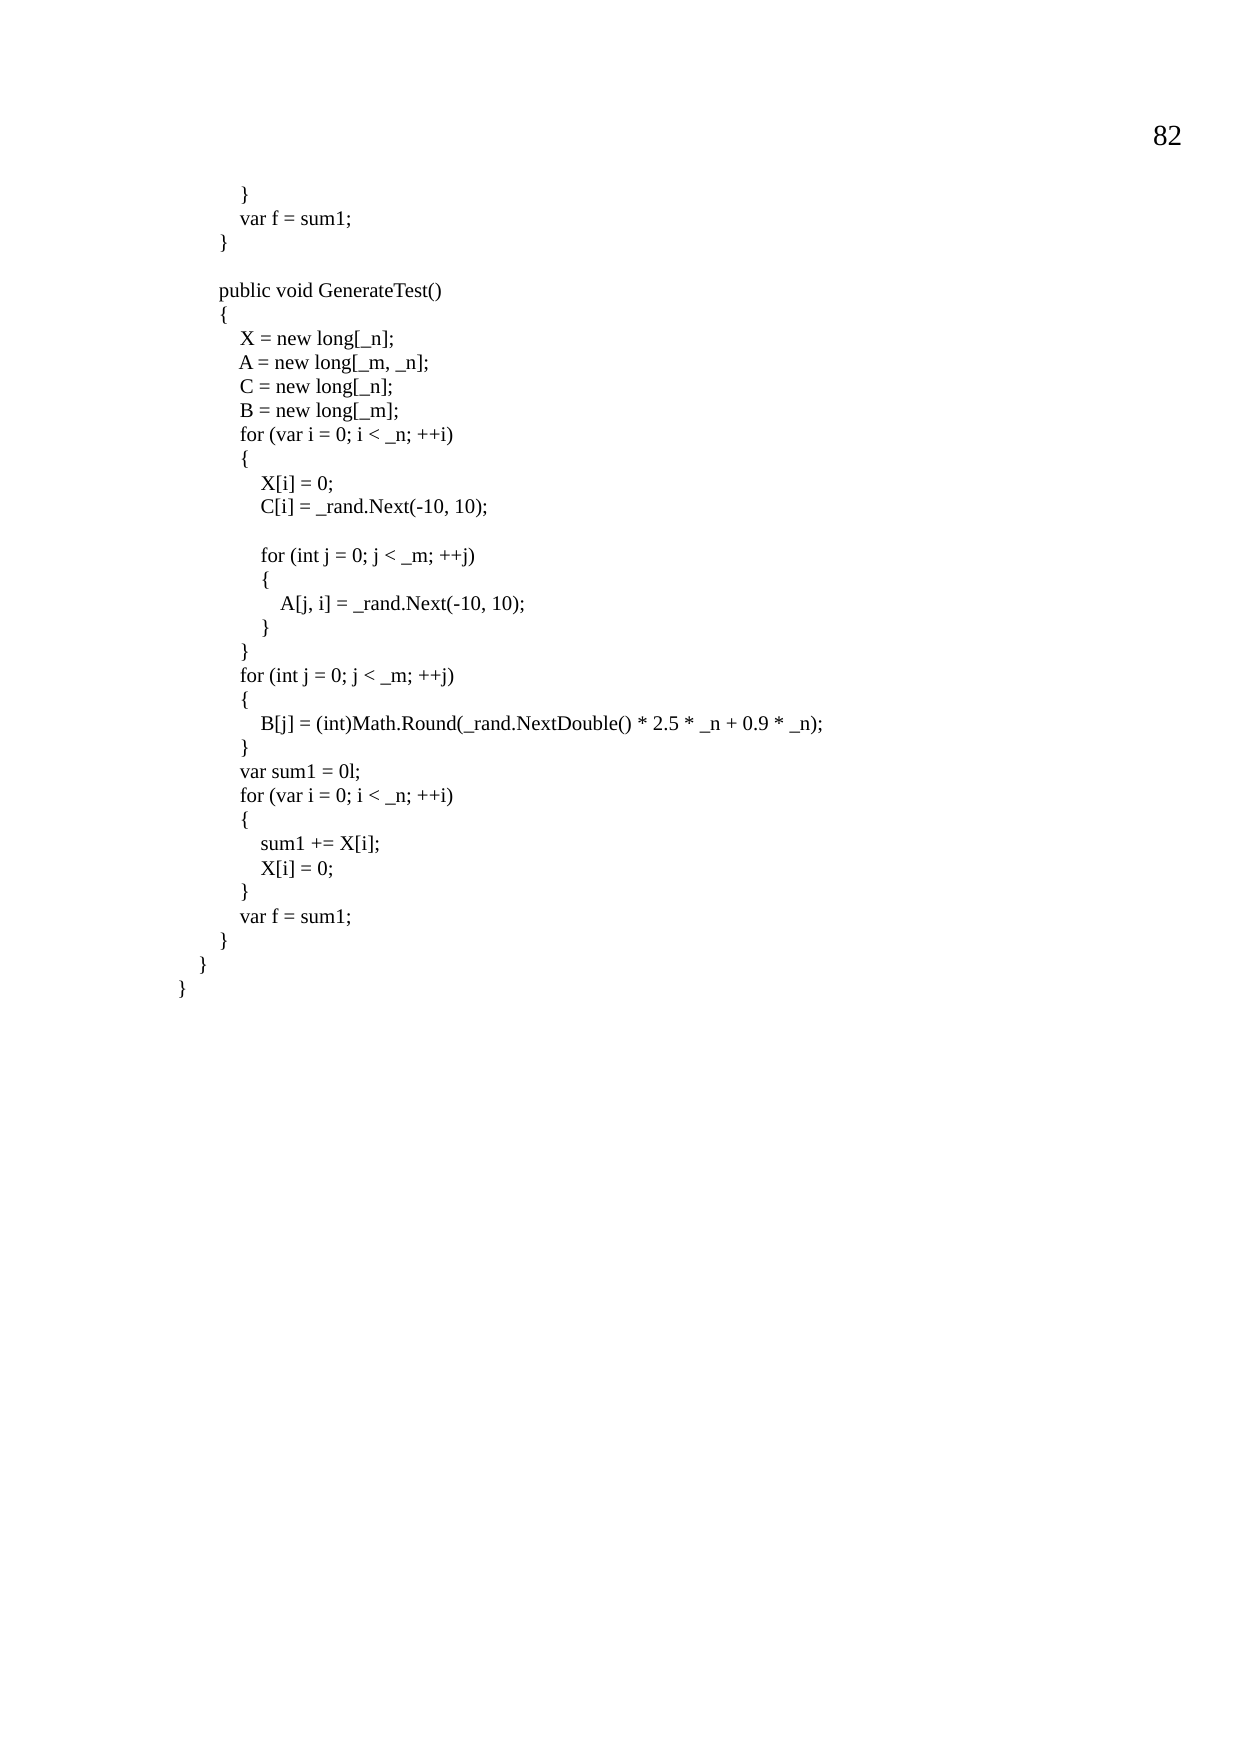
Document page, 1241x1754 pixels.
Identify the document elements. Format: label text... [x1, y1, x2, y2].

text { [177, 567, 1182, 591]
text for (int j = 0; j < _m; ++j) [177, 663, 1182, 687]
text X[i] = 0; [177, 470, 1182, 494]
text { [177, 687, 1182, 711]
text var f = sum1; [177, 206, 1182, 230]
text X = new long[_n]; [177, 326, 1182, 350]
text C = new long[_n]; [177, 374, 1182, 398]
text sum1 += X[i]; [177, 831, 1182, 855]
text C[i] = _rand.Next(-10, 10); [177, 494, 1182, 518]
text B[j] = (int)Math.Round(_rand.NextDouble() * 2.5 * _n + 0.9 * _n); [177, 711, 1182, 735]
text } [177, 879, 1182, 903]
text var sum1 = 0l; [177, 759, 1182, 783]
text public void GenerateTest() [177, 278, 1182, 302]
text } [177, 735, 1182, 759]
text for (int j = 0; j < _m; ++j) [177, 543, 1182, 567]
text { [177, 807, 1182, 831]
text { [177, 302, 1182, 326]
text } [177, 182, 1182, 206]
text } [177, 928, 1182, 952]
text { [177, 446, 1182, 470]
text } [177, 952, 1182, 976]
text X[i] = 0; [177, 855, 1182, 879]
text A = new long[_m, _n]; [177, 350, 1182, 374]
text B = new long[_m]; [177, 398, 1182, 422]
text A[j, i] = _rand.Next(-10, 10); [177, 591, 1182, 615]
text } [177, 615, 1182, 639]
text } [177, 639, 1182, 663]
text } [177, 976, 1182, 1000]
text } [177, 230, 1182, 254]
text for (var i = 0; i < _n; ++i) [177, 422, 1182, 446]
text for (var i = 0; i < _n; ++i) [177, 783, 1182, 807]
text var f = sum1; [177, 903, 1182, 928]
